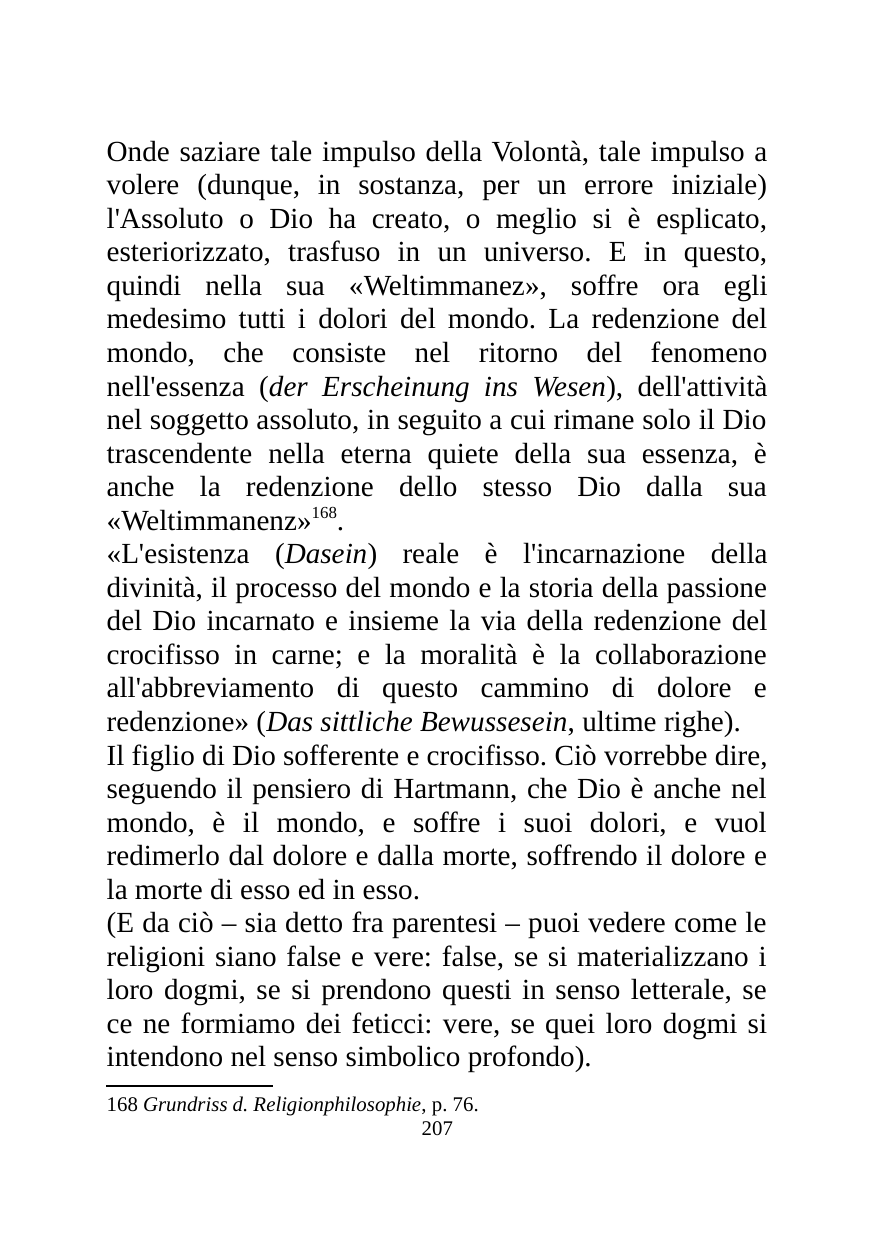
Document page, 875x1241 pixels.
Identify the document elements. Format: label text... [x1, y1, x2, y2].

text (E da ciò – sia detto fra parentesi – puoi vedere come le religioni siano false e vere: false, se si materializzano i loro dogmi, se si prendono questi in senso letterale, se ce ne formiamo dei feticci: vere, se quei loro dogmi si intendono nel senso simbolico profondo). [106, 905, 768, 1073]
text Onde saziare tale impulso della Volontà, tale impulso a volere (dunque, in sostanza, per un errore iniziale) l'Assoluto o Dio ha creato, o meglio si è esplicato, esteriorizzato, trasfuso in un universo. E in questo, quindi nella sua «Weltimmanez», soffre ora egli medesimo tutti i dolori del mondo. La redenzione del mondo, che consiste nel ritorno del fenomeno nell'essenza (der Erscheinung ins Wesen), dell'attività nel soggetto assoluto, in seguito a cui rimane solo il Dio trascendente nella eterna quiete della sua essenza, è anche la redenzione dello stesso Dio dalla sua «Weltimmanenz». [106, 134, 768, 536]
text Il figlio di Dio sofferente e crocifisso. Ciò vorrebbe dire, seguendo il pensiero di Hartmann, che Dio è anche nel mondo, è il mondo, e soffre i suoi dolori, e vuol redimerlo dal dolore e dalla morte, soffrendo il dolore e la morte di esso ed in esso. [106, 738, 768, 905]
text Grundriss d. Religionphilosophie, p. 76. [106, 1092, 768, 1116]
text «L'esistenza (Dasein) reale è l'incarnazione della divinità, il processo del mondo e la storia della passione del Dio incarnato e insieme la via della redenzione del crocifisso in carne; e la moralità è la collaborazione all'abbreviamento di questo cammino di dolore e redenzione» (Das sittliche Bewussesein, ultime righe). [106, 536, 768, 738]
